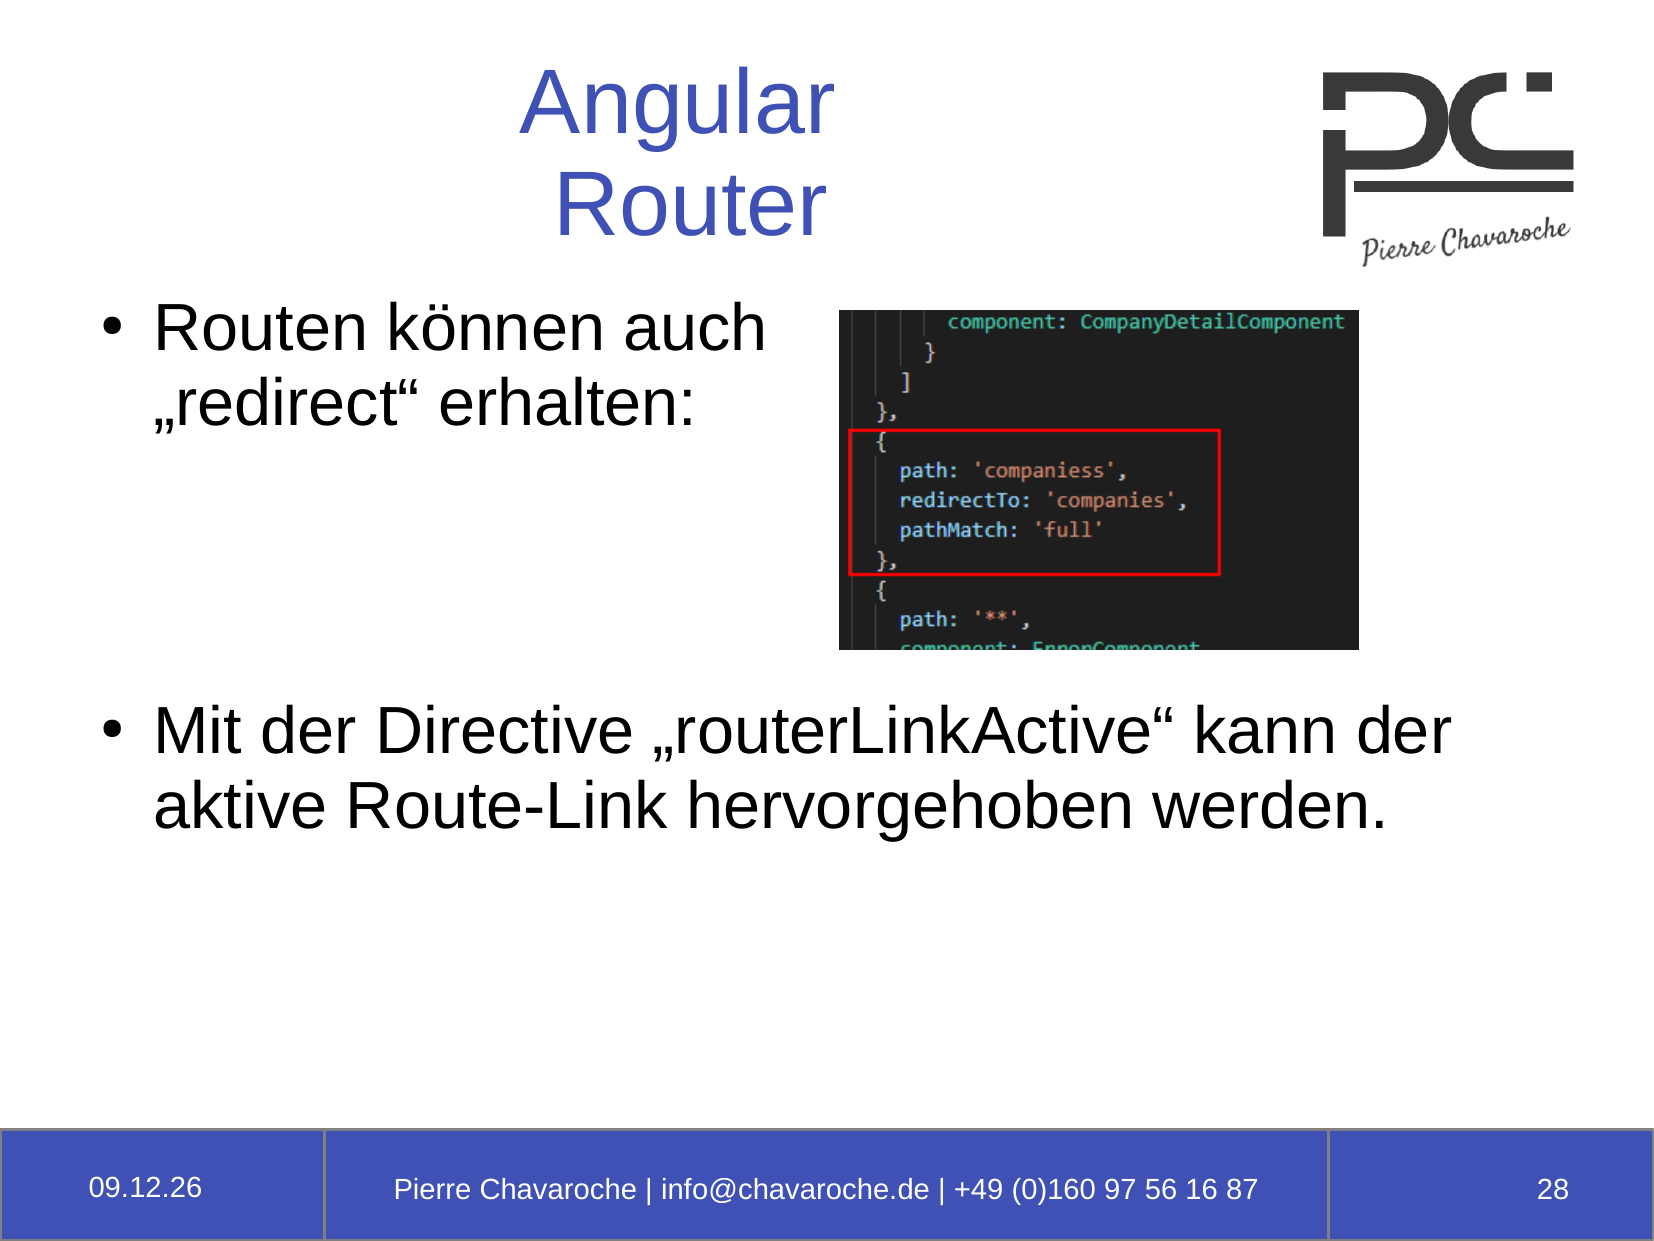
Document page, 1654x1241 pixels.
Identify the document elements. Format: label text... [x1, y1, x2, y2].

picture [1307, 29, 1589, 311]
title Angular Router [82, 49, 1300, 257]
list Routen können auch „redirect“ erhalten: Mit der Directive „routerLinkActive“ kann der aktive Route-Link hervorgehoben werden. [82, 290, 1571, 1109]
picture [839, 310, 1359, 650]
